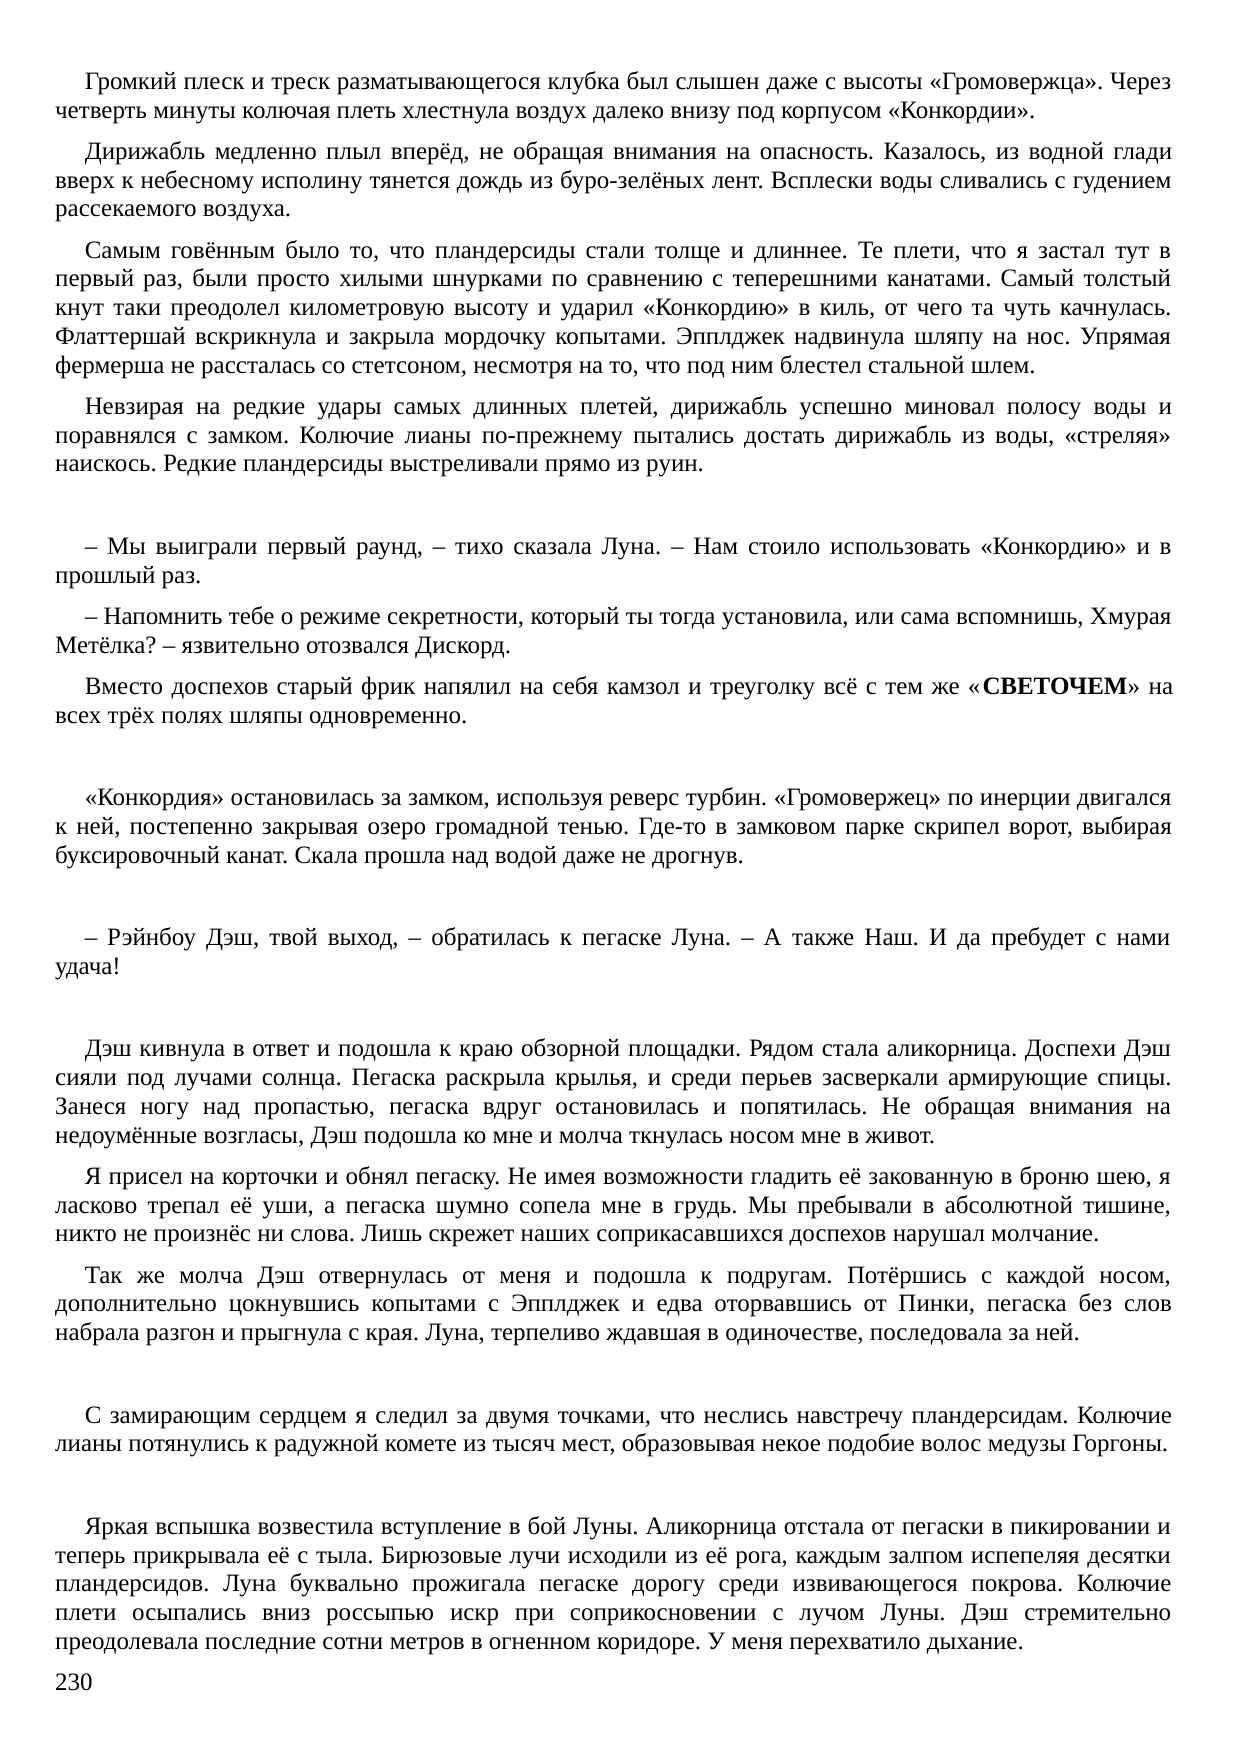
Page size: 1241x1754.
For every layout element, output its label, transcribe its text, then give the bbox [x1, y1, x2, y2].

text Невзирая на редкие удары самых длинных плетей, дирижабль успешно миновал полосу воды и поравнялся с замком. Колючие лианы по-прежнему пытались достать дирижабль из воды, «стреляя» наискось. Редкие пландерсиды выстреливали прямо из руин. [55, 391, 1173, 477]
text Яркая вспышка возвестила вступление в бой Луны. Аликорница отстала от пегаски в пикировании и теперь прикрывала её с тыла. Бирюзовые лучи исходили из её рога, каждым залпом испепеляя десятки пландерсидов. Луна буквально прожигала пегаске дорогу среди извивающегося покрова. Колючие плети осыпались вниз россыпью искр при соприкосновении с лучом Луны. Дэш стремительно преодолевала последние сотни метров в огненном коридоре. У меня перехватило дыхание. [55, 1511, 1173, 1655]
text Самым говённым было то, что пландерсиды стали толще и длиннее. Те плети, что я застал тут в первый раз, были просто хилыми шнурками по сравнению с теперешними канатами. Самый толстый кнут таки преодолел километровую высоту и ударил «Конкордию» в киль, от чего та чуть качнулась. Флаттершай вскрикнула и закрыла мордочку копытами. Эпплджек надвинула шляпу на нос. Упрямая фермерша не рассталась со стетсоном, несмотря на то, что под ним блестел стальной шлем. [55, 235, 1173, 378]
text С замирающим сердцем я следил за двумя точками, что неслись навстречу пландерсидам. Колючие лианы потянулись к радужной комете из тысяч мест, образовывая некое подобие волос медузы Горгоны. [55, 1400, 1173, 1457]
text Так же молча Дэш отвернулась от меня и подошла к подругам. Потёршись с каждой носом, дополнительно цокнувшись копытами с Эпплджек и едва оторвавшись от Пинки, пегаска без слов набрала разгон и прыгнула с края. Луна, терпеливо ждавшая в одиночестве, последовала за ней. [55, 1260, 1173, 1346]
text – Мы выиграли первый раунд, – тихо сказала Луна. – Нам стоило использовать «Конкордию» и в прошлый раз. [55, 531, 1173, 588]
text «Конкордия» остановилась за замком, используя реверс турбин. «Громовержец» по инерции двигался к ней, постепенно закрывая озеро громадной тенью. Где-то в замковом парке скрипел ворот, выбирая буксировочный канат. Скала прошла над водой даже не дрогнув. [55, 782, 1173, 868]
text Я присел на корточки и обнял пегаску. Не имея возможности гладить её закованную в броню шею, я ласково трепал её уши, а пегаска шумно сопела мне в грудь. Мы пребывали в абсолютной тишине, никто не произнёс ни слова. Лишь скрежет наших соприкасавшихся доспехов нарушал молчание. [55, 1161, 1173, 1247]
text Громкий плеск и треск разматывающегося клубка был слышен даже с высоты «Громовержца». Через четверть минуты колючая плеть хлестнула воздух далеко внизу под корпусом «Конкордии». [55, 66, 1173, 123]
text Дирижабль медленно плыл вперёд, не обращая внимания на опасность. Казалось, из водной глади вверх к небесному исполину тянется дождь из буро-зелёных лент. Всплески воды сливались с гудением рассекаемого воздуха. [55, 136, 1173, 222]
text – Напомнить тебе о режиме секретности, который ты тогда установила, или сама вспомнишь, Хмурая Метёлка? – язвительно отозвался Дискорд. [55, 601, 1173, 658]
text – Рэйнбоу Дэш, твой выход, – обратилась к пегаске Луна. – А также Наш. И да пребудет с нами удача! [55, 922, 1173, 980]
text Вместо доспехов старый фрик напялил на себя камзол и треуголку всё с тем же «СВЕТОЧЕМ» на всех трёх полях шляпы одновременно. [55, 671, 1173, 728]
text Дэш кивнула в ответ и подошла к краю обзорной площадки. Рядом стала аликорница. Доспехи Дэш сияли под лучами солнца. Пегаска раскрыла крылья, и среди перьев засверкали армирующие спицы. Занеся ногу над пропастью, пегаска вдруг остановилась и попятилась. Не обращая внимания на недоумённые возгласы, Дэш подошла ко мне и молча ткнулась носом мне в живот. [55, 1033, 1173, 1148]
